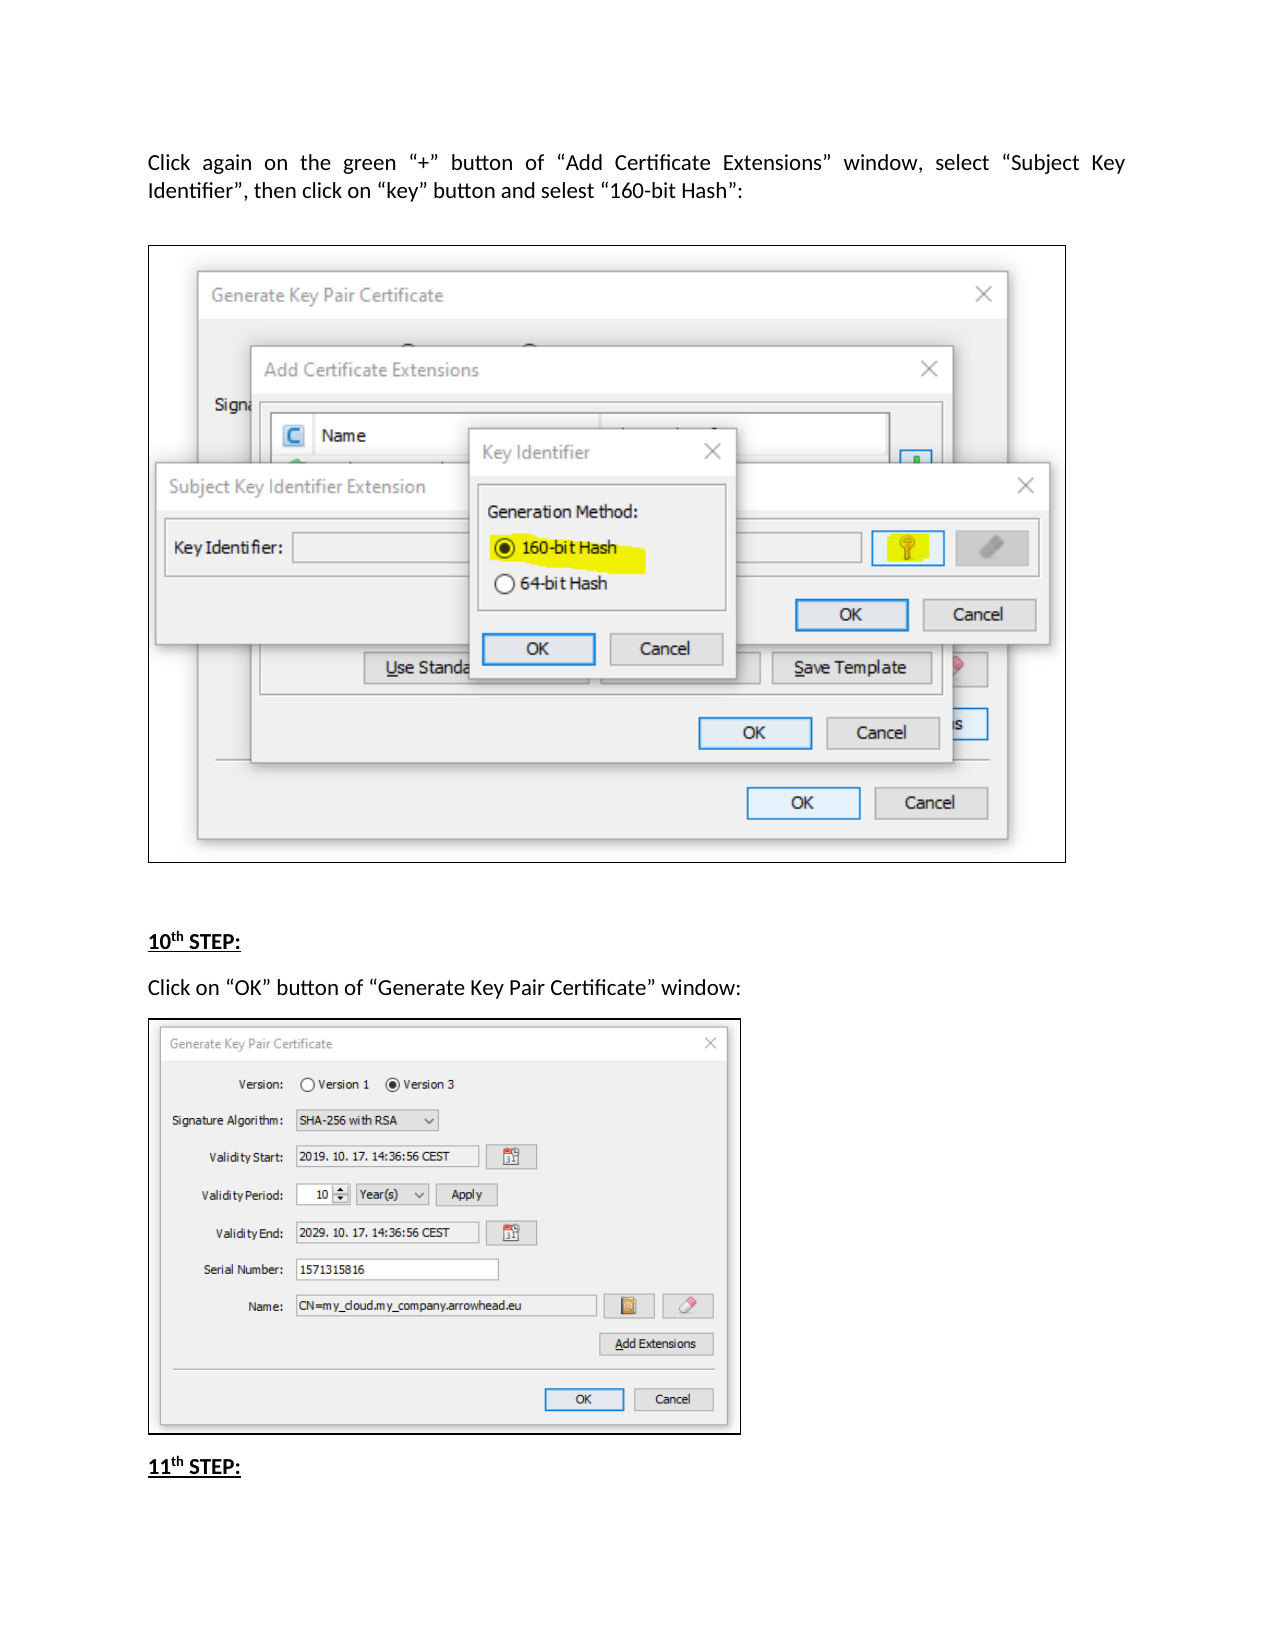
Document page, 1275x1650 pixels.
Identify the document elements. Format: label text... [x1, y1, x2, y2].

text 11th STEP: [148, 1452, 1127, 1480]
text Click on “OK” button of “Generate Key Pair Certificate” window: [148, 973, 1127, 1001]
text Click again on the green “+” button of “Add Certificate Extensions” window, select “Subject Key Identifier”, then click on “key” button and selest “160-bit Hash”: [148, 148, 1127, 205]
text 10th STEP: [148, 927, 1127, 955]
